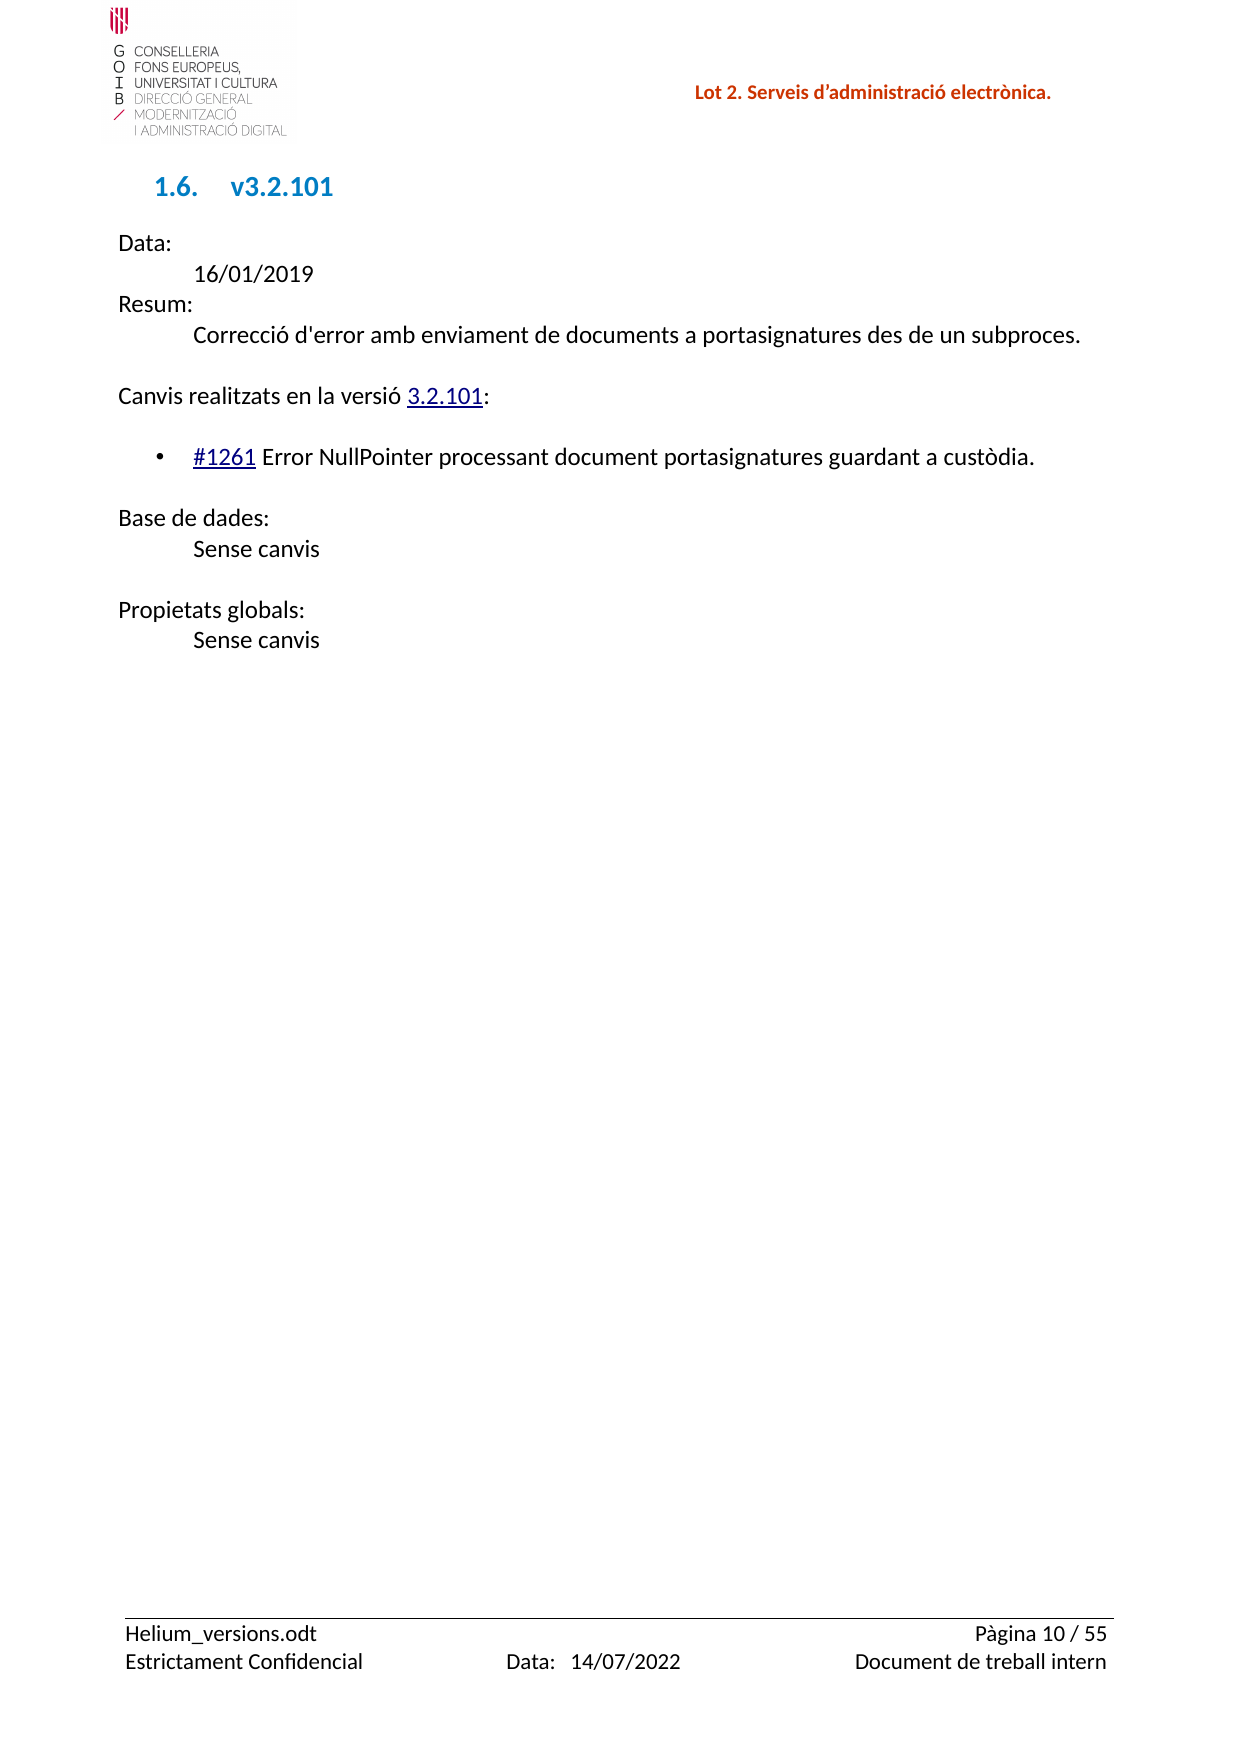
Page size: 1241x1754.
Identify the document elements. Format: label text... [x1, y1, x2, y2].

text Resum: [118, 289, 1122, 319]
text Propietats globals: [118, 594, 1122, 624]
text Sense canvis [118, 624, 1122, 655]
subtitle v3.2.101 [153, 168, 1122, 204]
text Canvis realitzats en la versió 3.2.101: [118, 380, 1122, 411]
text 16/01/2019 [118, 258, 1122, 289]
text Base de dades: [118, 502, 1122, 533]
text Correcció d'error amb enviament de documents a portasignatures des de un subproces. [118, 319, 1122, 350]
picture [100, 0, 297, 144]
list #1261 Error NullPointer processant document portasignatures guardant a custòdia. [156, 441, 1122, 472]
text Sense canvis [118, 533, 1122, 563]
text Data: [118, 228, 1122, 258]
